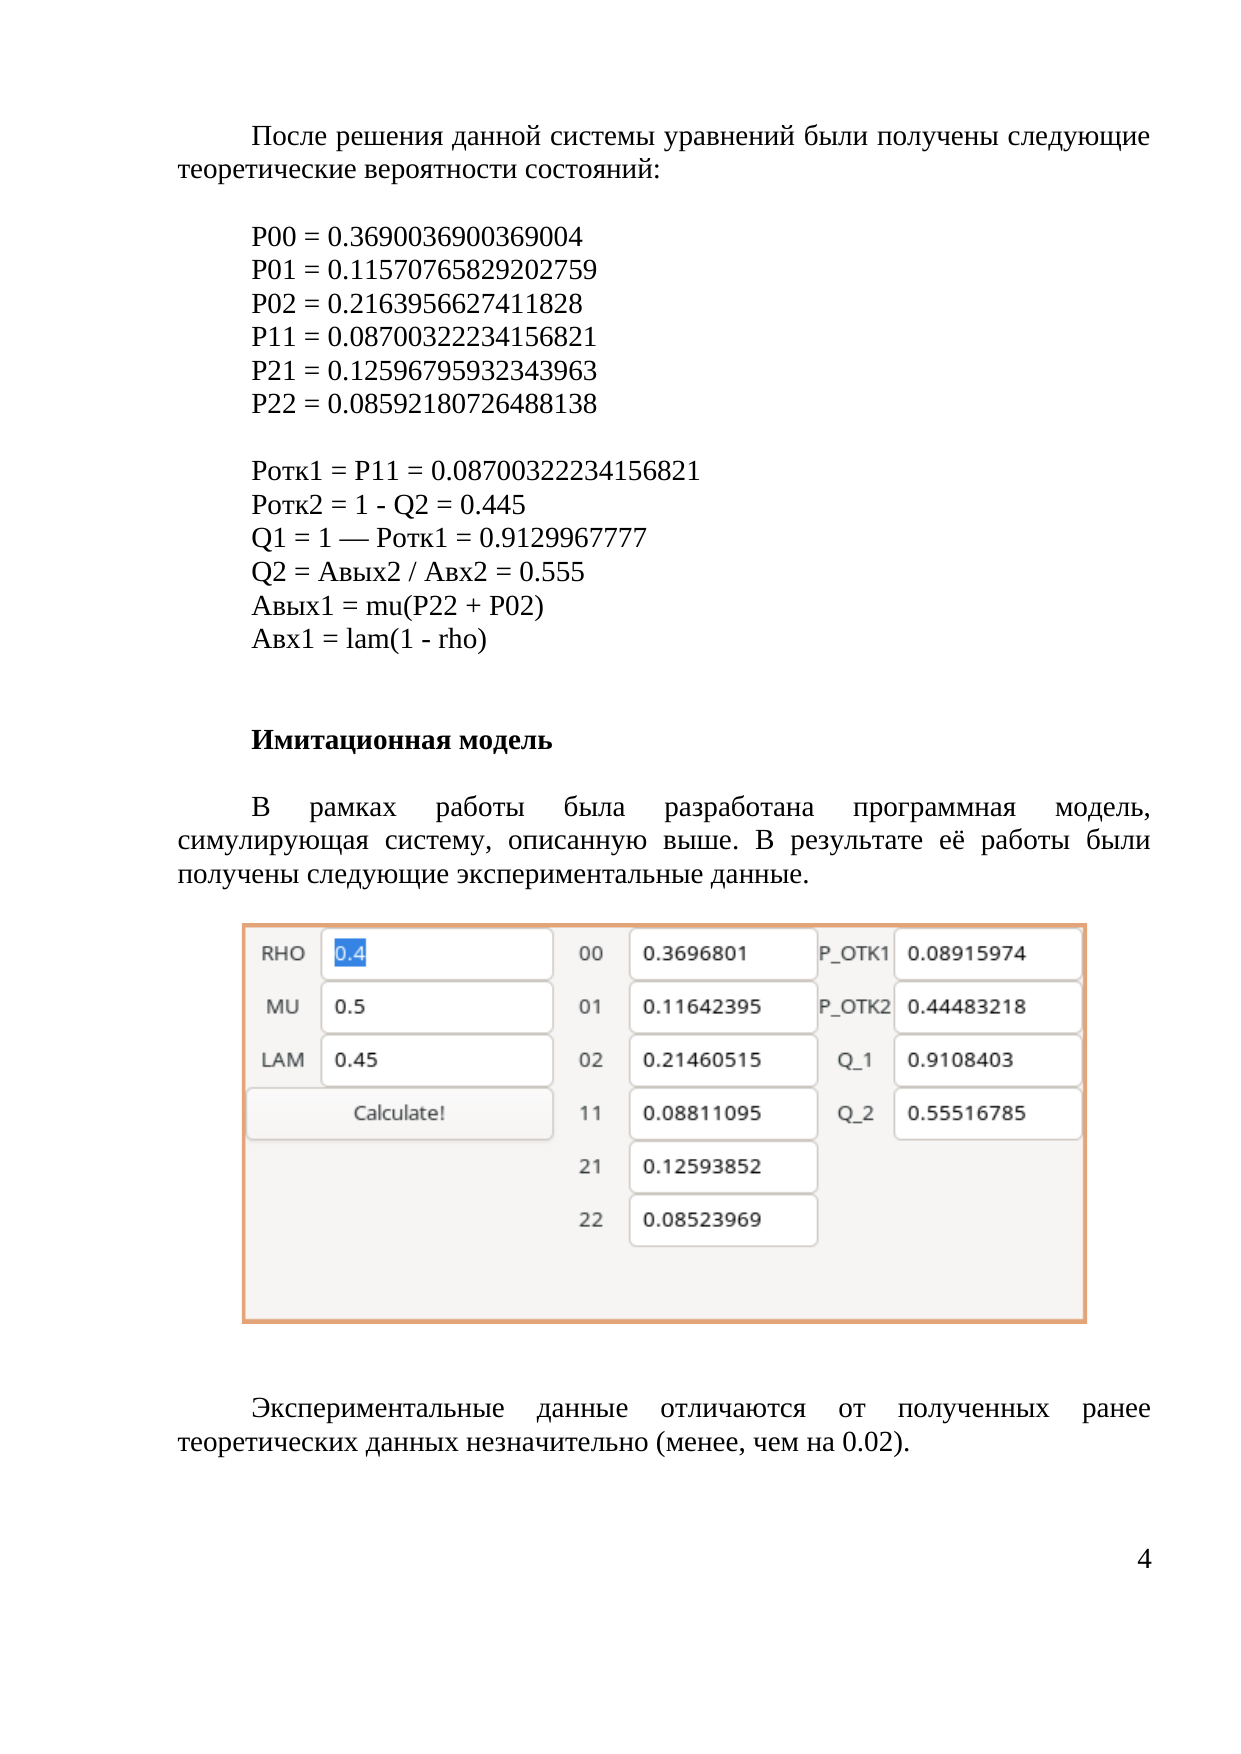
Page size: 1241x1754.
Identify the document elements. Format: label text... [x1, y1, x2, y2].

text Q1 = 1 — Pотк1 = 0.9129967777 [177, 521, 1152, 554]
text Poтк2 = 1 - Q2 = 0.445 [177, 487, 1152, 521]
text Авых1 = mu(P22 + P02) [177, 588, 1152, 621]
text P02 = 0.2163956627411828 [177, 286, 1152, 319]
text В рамках работы была разработана программная модель, симулирующая систему, описанную выше. В результате её работы были получены следующие экспериментальные данные. [177, 789, 1152, 889]
text P01 = 0.11570765829202759 [177, 252, 1152, 286]
text P22 = 0.08592180726488138 [177, 386, 1152, 420]
text P00 = 0.3690036900369004 [177, 219, 1152, 252]
text Q2 = Aвых2 / Авх2 = 0.555 [177, 554, 1152, 588]
text Pотк1 = P11 = 0.08700322234156821 [177, 453, 1152, 487]
text Экспериментальные данные отличаются от полученных ранее теоретических данных незначительно (менее, чем на 0.02). [177, 1390, 1152, 1457]
text Aвх1 = lam(1 - rho) [177, 621, 1152, 655]
text P11 = 0.08700322234156821 [177, 319, 1152, 353]
text После решения данной системы уравнений были получены следующие теоретические вероятности состояний: [177, 118, 1152, 185]
picture [241, 923, 1088, 1324]
text Имитационная модель [251, 722, 1152, 755]
text P21 = 0.12596795932343963 [177, 353, 1152, 386]
